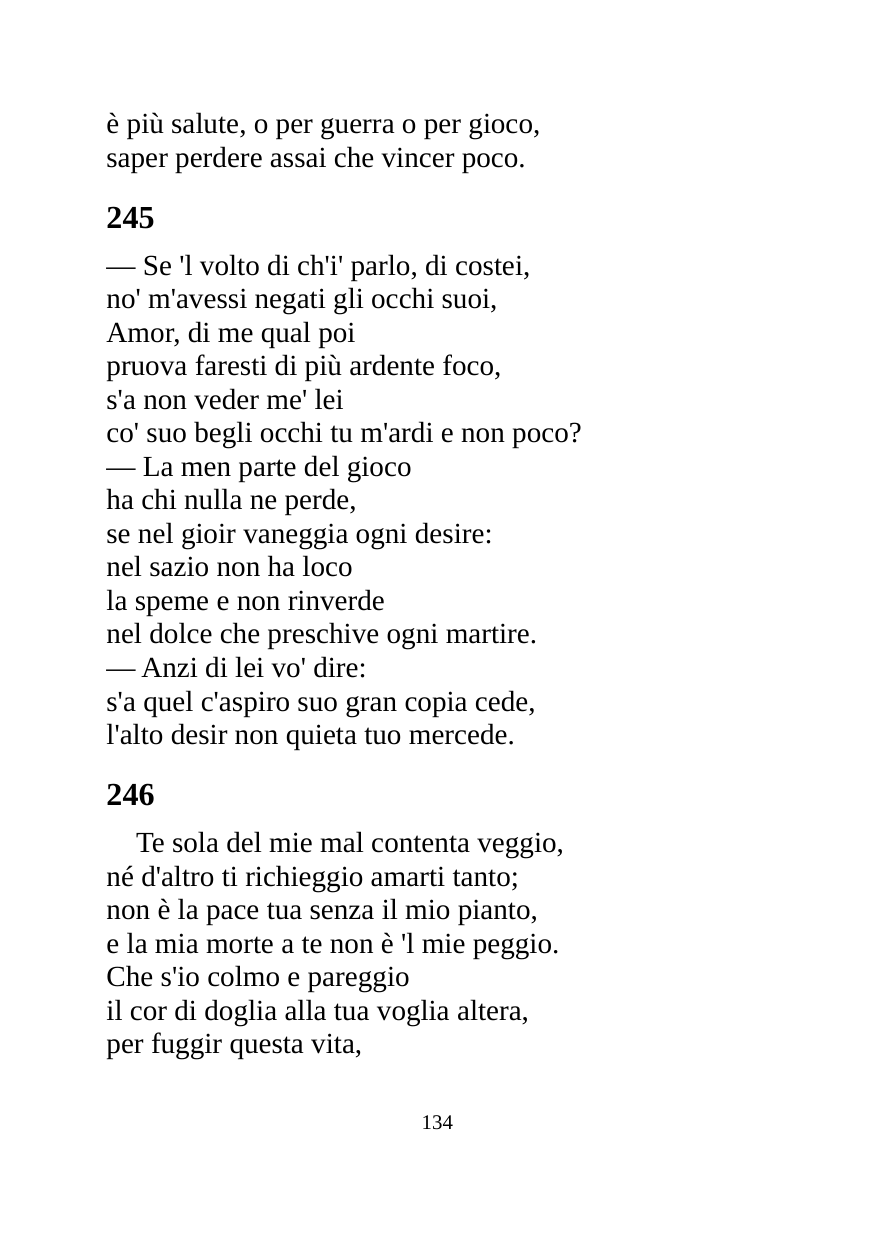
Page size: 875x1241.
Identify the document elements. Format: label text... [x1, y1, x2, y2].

text — Anzi di lei vo' dire: [106, 650, 768, 684]
text è più salute, o per guerra o per gioco, [106, 106, 768, 140]
text se nel gioir vaneggia ogni desire: [106, 516, 768, 549]
text Che s'io colmo e pareggio [106, 959, 768, 993]
text — Se 'l volto di ch'i' parlo, di costei, [106, 248, 768, 281]
subtitle 245 [106, 198, 768, 235]
text per fuggir questa vita, [106, 1026, 768, 1060]
text s'a non veder me' lei [106, 382, 768, 415]
text saper perdere assai che vincer poco. [106, 140, 768, 173]
subtitle 246 [106, 776, 768, 813]
text e la mia morte a te non è 'l mie peggio. [106, 926, 768, 959]
text il cor di doglia alla tua voglia altera, [106, 993, 768, 1026]
text Amor, di me qual poi [106, 315, 768, 348]
text la speme e non rinverde [106, 583, 768, 617]
text ha chi nulla ne perde, [106, 482, 768, 516]
text pruova faresti di più ardente foco, [106, 348, 768, 382]
text nel dolce che preschive ogni martire. [106, 617, 768, 650]
text co' suo begli occhi tu m'ardi e non poco? [106, 415, 768, 449]
text s'a quel c'aspiro suo gran copia cede, [106, 684, 768, 717]
text né d'altro ti richieggio amarti tanto; [106, 859, 768, 892]
text l'alto desir non quieta tuo mercede. [106, 717, 768, 751]
text nel sazio non ha loco [106, 549, 768, 583]
text no' m'avessi negati gli occhi suoi, [106, 281, 768, 315]
text Te sola del mie mal contenta veggio, [106, 825, 768, 859]
text — La men parte del gioco [106, 449, 768, 482]
text non è la pace tua senza il mio pianto, [106, 892, 768, 926]
